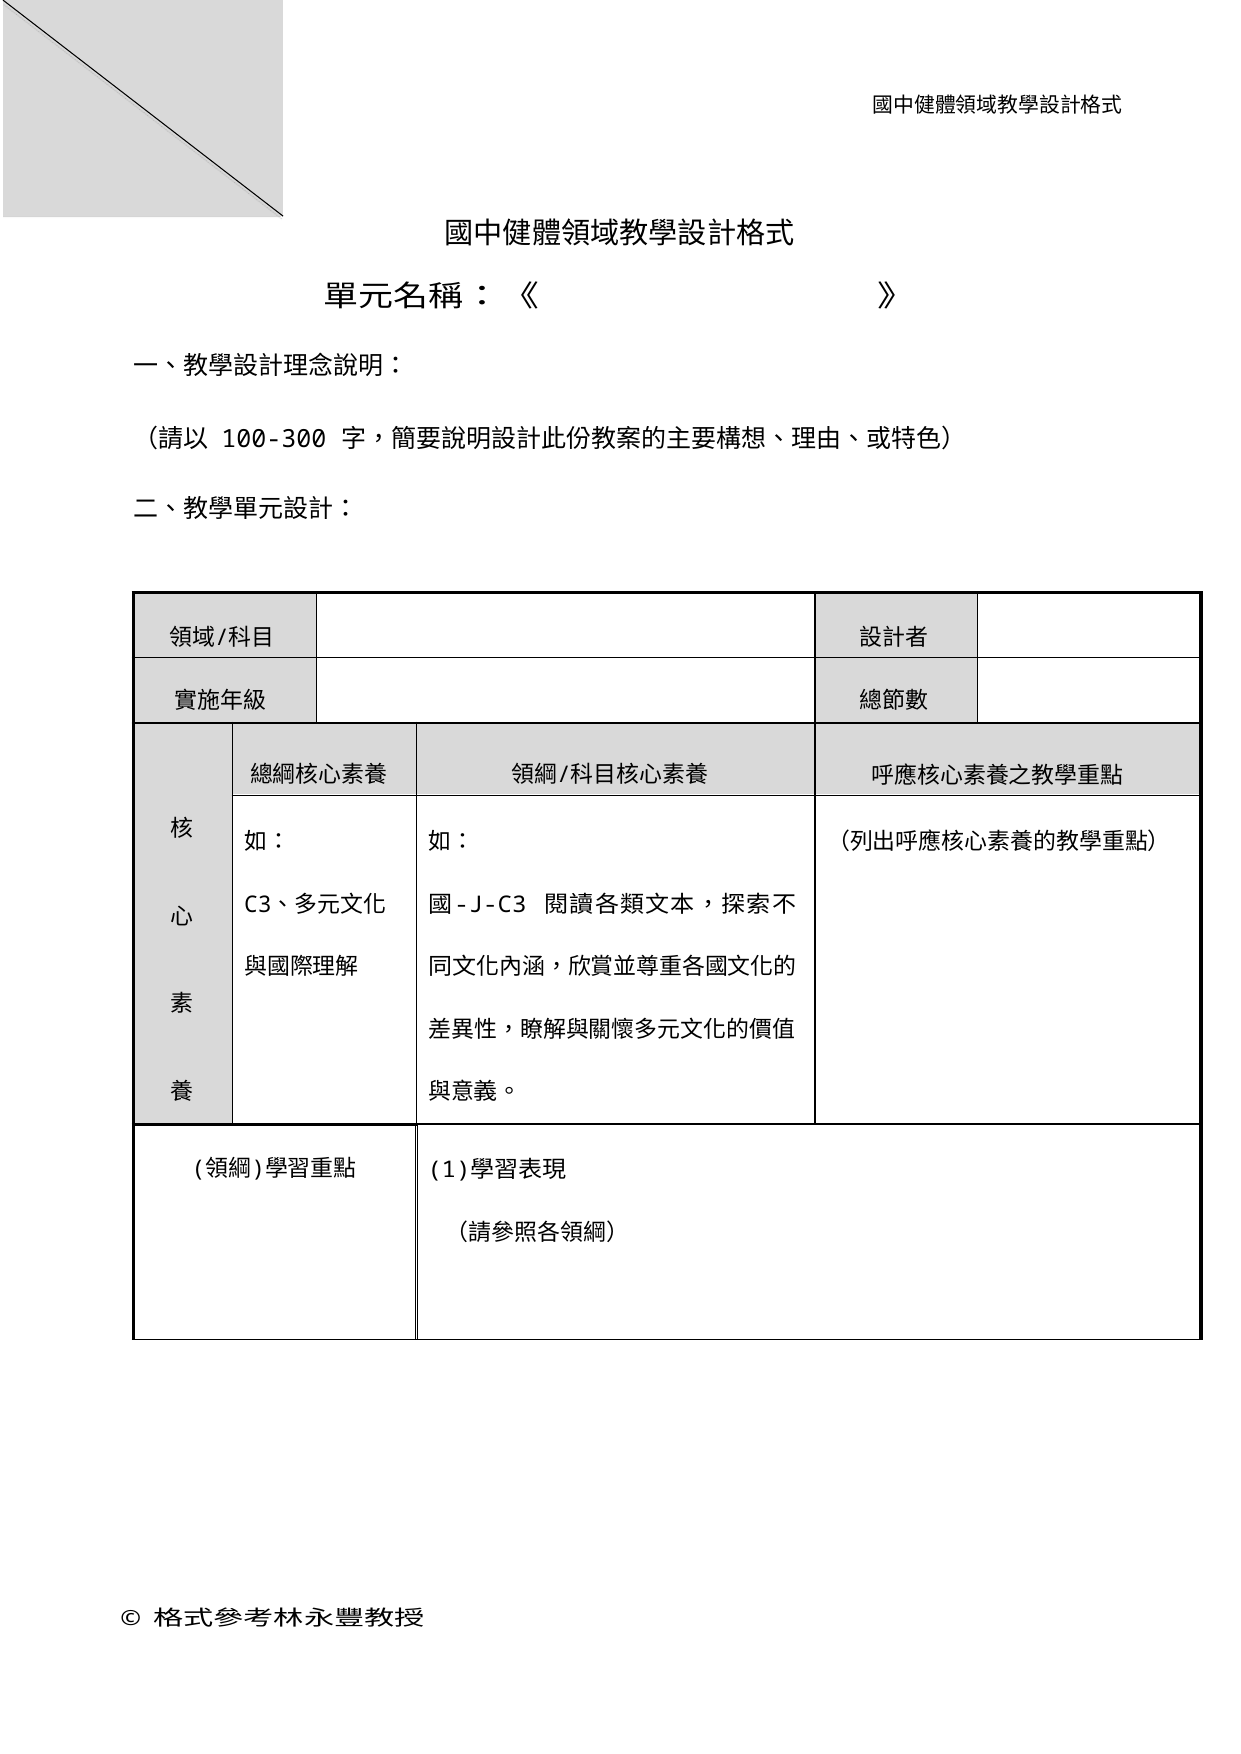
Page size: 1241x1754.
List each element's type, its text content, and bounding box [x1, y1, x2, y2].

table_cell [978, 658, 1199, 722]
table_cell 領綱/科目核心素養 [417, 724, 814, 794]
text 國中健體領域教學設計格式 [118, 189, 1120, 252]
table_cell 總綱核心素養 [233, 724, 416, 794]
table_header 領域/科目 [135, 594, 316, 657]
table_cell 如： 國-J-C3 閱讀各類文本，探索不同文化內涵，欣賞並尊重各國文化的差異性，瞭解與關懷多元文化的價值與意義。 [417, 796, 814, 1123]
table_cell 核心素養 [135, 724, 232, 1123]
table_cell 實施年級 [135, 658, 316, 722]
text 一、教學設計理念說明： [134, 322, 1122, 384]
text 二、教學單元設計： [134, 465, 1122, 527]
table_cell (領綱)學習重點 [135, 1126, 415, 1339]
text （請以 100-300 字，簡要說明設計此份教案的主要構想、理由、或特色） [134, 395, 1122, 457]
table_header 設計者 [816, 594, 977, 657]
table_header [317, 594, 814, 657]
table_cell [317, 658, 814, 722]
table_cell 如： C3、多元文化與國際理解 [233, 796, 416, 1123]
table_cell (1)學習表現 （請參照各領綱） [418, 1125, 1199, 1339]
text 單元名稱：《 》 [118, 252, 1120, 314]
table_cell 總節數 [816, 658, 977, 722]
table_cell （列出呼應核心素養的教學重點） [816, 796, 1199, 1123]
table_header [978, 594, 1199, 657]
table_cell 呼應核心素養之教學重點 [816, 724, 1199, 794]
